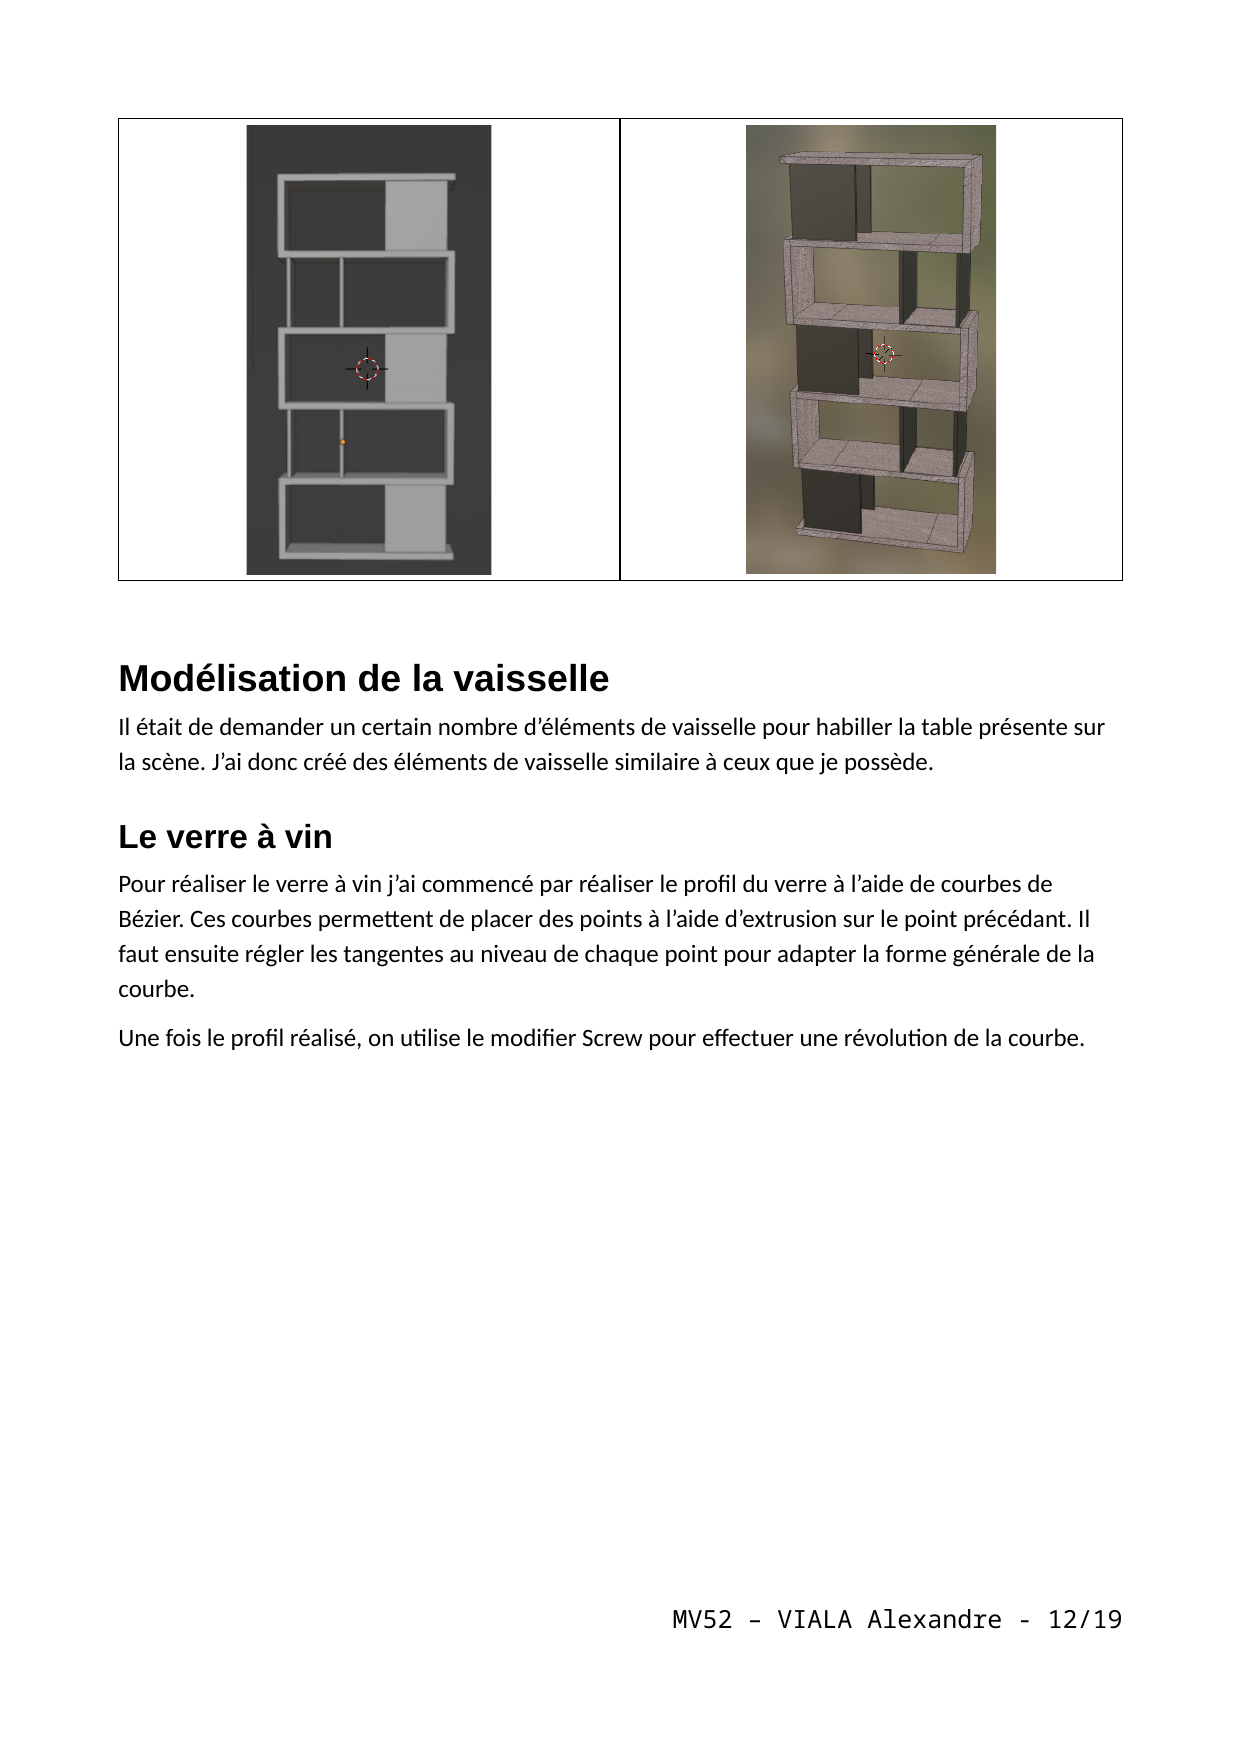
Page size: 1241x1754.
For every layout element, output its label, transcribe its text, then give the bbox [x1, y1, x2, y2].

picture [246, 125, 492, 575]
subtitle Modélisation de la vaisselle [118, 656, 1122, 699]
text Pour réaliser le verre à vin j’ai commencé par réaliser le profil du verre à l’aide de courbes de Bézier. Ces courbes permettent de placer des points à l’aide d’extrusion sur le point précédant. Il faut ensuite régler les tangentes au niveau de chaque point pour adapter la forme générale de la courbe. [118, 868, 1122, 1003]
text Il était de demander un certain nombre d’éléments de vaisselle pour habiller la table présente sur la scène. J’ai donc créé des éléments de vaisselle similaire à ceux que je possède. [118, 711, 1122, 777]
table_header [621, 119, 1122, 580]
table_header [119, 119, 619, 580]
text Une fois le profil réalisé, on utilise le modifier Screw pour effectuer une révolution de la courbe. [118, 1022, 1122, 1053]
picture [746, 125, 997, 574]
subtitle Le verre à vin [118, 817, 1122, 855]
